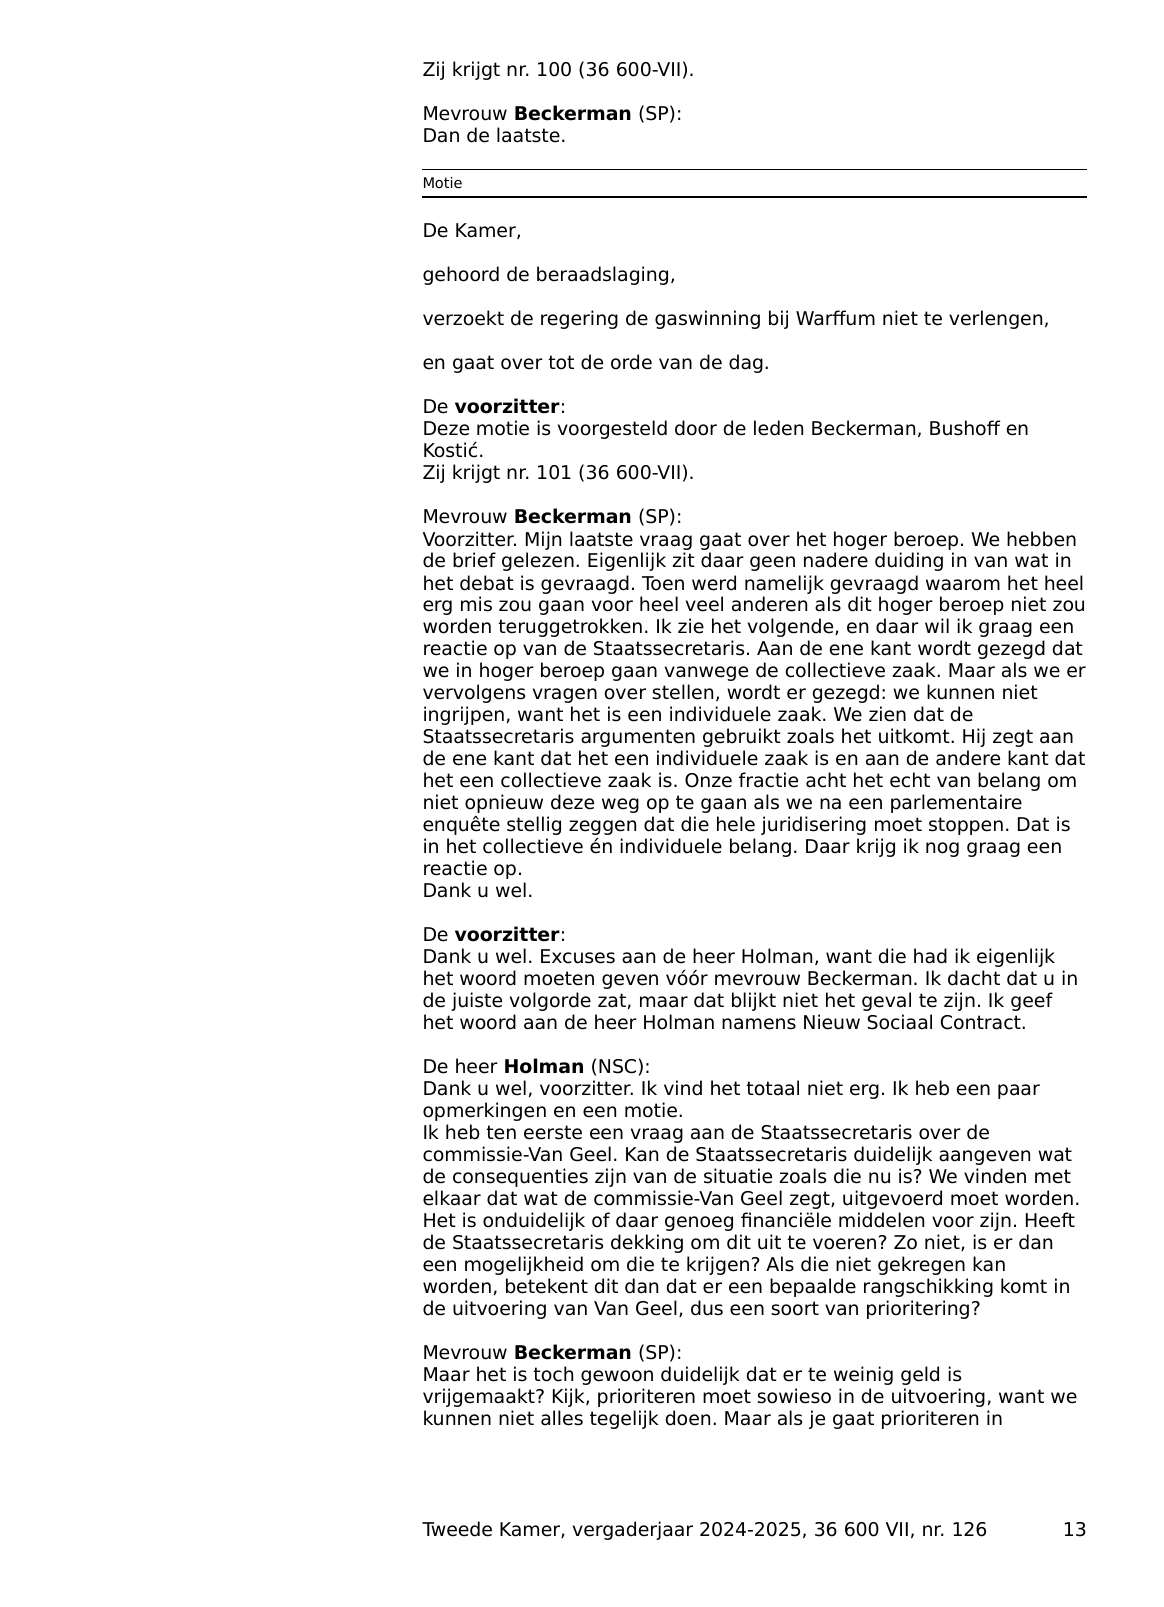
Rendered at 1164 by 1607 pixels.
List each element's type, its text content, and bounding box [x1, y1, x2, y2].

text Mevrouw Beckerman (SP): [422, 103, 1087, 125]
text Mevrouw Beckerman (SP): [422, 506, 1087, 528]
text Dank u wel. Excuses aan de heer Holman, want die had ik eigenlijk het woord moeten geven vóór mevrouw Beckerman. Ik dacht dat u in de juiste volgorde zat, maar dat blijkt niet het geval te zijn. Ik geef het woord aan de heer Holman namens Nieuw Sociaal Contract. [422, 946, 1087, 1034]
text Dank u wel. [422, 880, 1087, 902]
text en gaat over tot de orde van de dag. [422, 352, 1087, 374]
text Deze motie is voorgesteld door de leden Beckerman, Bushoff en Kostić. [422, 418, 1087, 462]
text Ik heb ten eerste een vraag aan de Staatssecretaris over de commissie-Van Geel. Kan de Staatssecretaris duidelijk aangeven wat de consequenties zijn van de situatie zoals die nu is? We vinden met elkaar dat wat de commissie-Van Geel zegt, uitgevoerd moet worden. Het is onduidelijk of daar genoeg financiële middelen voor zijn. Heeft de Staatssecretaris dekking om dit uit te voeren? Zo niet, is er dan een mogelijkheid om die te krijgen? Als die niet gekregen kan worden, betekent dit dan dat er een bepaalde rangschikking komt in de uitvoering van Van Geel, dus een soort van prioritering? [422, 1122, 1087, 1320]
text Dank u wel, voorzitter. Ik vind het totaal niet erg. Ik heb een paar opmerkingen en een motie. [422, 1078, 1087, 1122]
text De voorzitter: [422, 924, 1087, 946]
text Zij krijgt nr. 101 (36 600-VII). [422, 462, 1087, 484]
text verzoekt de regering de gaswinning bij Warffum niet te verlengen, [422, 308, 1087, 330]
text De Kamer, [422, 220, 1087, 242]
text gehoord de beraadslaging, [422, 264, 1087, 286]
text Voorzitter. Mijn laatste vraag gaat over het hoger beroep. We hebben de brief gelezen. Eigenlijk zit daar geen nadere duiding in van wat in het debat is gevraagd. Toen werd namelijk gevraagd waarom het heel erg mis zou gaan voor heel veel anderen als dit hoger beroep niet zou worden teruggetrokken. Ik zie het volgende, en daar wil ik graag een reactie op van de Staatssecretaris. Aan de ene kant wordt gezegd dat we in hoger beroep gaan vanwege de collectieve zaak. Maar als we er vervolgens vragen over stellen, wordt er gezegd: we kunnen niet ingrijpen, want het is een individuele zaak. We zien dat de Staatssecretaris argumenten gebruikt zoals het uitkomt. Hij zegt aan de ene kant dat het een individuele zaak is en aan de andere kant dat het een collectieve zaak is. Onze fractie acht het echt van belang om niet opnieuw deze weg op te gaan als we na een parlementaire enquête stellig zeggen dat die hele juridisering moet stoppen. Dat is in het collectieve én individuele belang. Daar krijg ik nog graag een reactie op. [422, 528, 1087, 880]
text De heer Holman (NSC): [422, 1056, 1087, 1078]
text Mevrouw Beckerman (SP): [422, 1342, 1087, 1364]
text De voorzitter: [422, 396, 1087, 418]
table_header Motie [422, 170, 1087, 196]
text Dan de laatste. [422, 125, 1087, 147]
text Zij krijgt nr. 100 (36 600-VII). [422, 59, 1087, 81]
text Maar het is toch gewoon duidelijk dat er te weinig geld is vrijgemaakt? Kijk, prioriteren moet sowieso in de uitvoering, want we kunnen niet alles tegelijk doen. Maar als je gaat prioriteren in [422, 1364, 1087, 1430]
